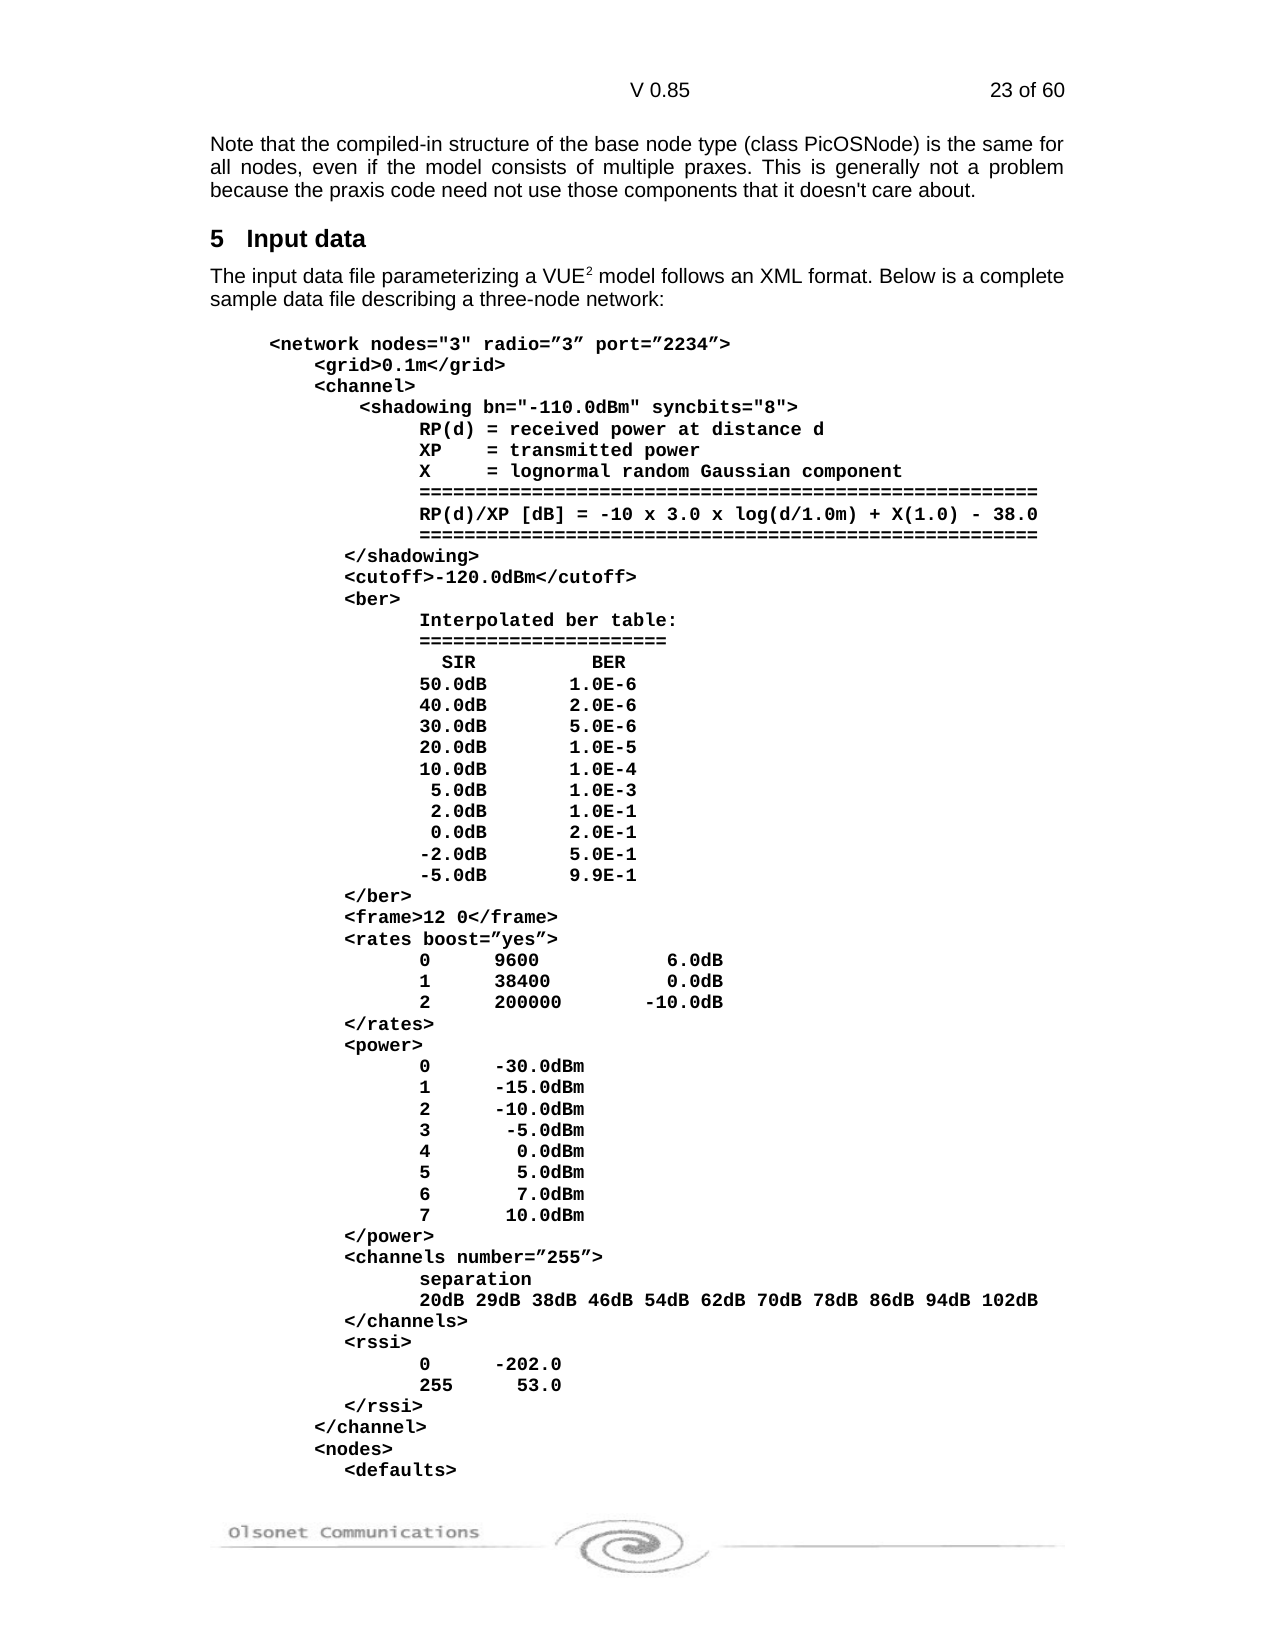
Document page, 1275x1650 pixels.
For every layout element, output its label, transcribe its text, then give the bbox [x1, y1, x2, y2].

text The input data file parameterizing a VUE2 model follows an XML format. Below is a complete sample data file describing a three-node network: [210, 265, 1065, 311]
text 2 200000 -10.0dB [269, 993, 1065, 1014]
text ======================================================= [269, 526, 1065, 547]
text </rates> [269, 1014, 1065, 1036]
text ====================== [269, 632, 1065, 653]
text RP(d)/XP [dB] = -10 x 3.0 x log(d/1.0m) + X(1.0) - 38.0 [269, 504, 1065, 526]
text 3 -5.0dBm [269, 1121, 1065, 1142]
text <network nodes="3" radio=”3” port=”2234”> [269, 334, 1065, 356]
text </channels> [269, 1312, 1065, 1333]
text 40.0dB 2.0E-6 [269, 696, 1065, 717]
text Note that the compiled-in structure of the base node type (class PicOSNode) is the same for all nodes, even if the model consists of multiple praxes. This is generally not a problem because the praxis code need not use those components that it doesn't care about. [210, 132, 1065, 202]
text XP = transmitted power [269, 441, 1065, 462]
text Interpolated ber table: [269, 611, 1065, 632]
text <cutoff>-120.0dBm</cutoff> [269, 568, 1065, 589]
text 50.0dB 1.0E-6 [269, 674, 1065, 696]
text 0 -30.0dBm [269, 1057, 1065, 1078]
text <defaults> [269, 1461, 1065, 1482]
text ======================================================= [269, 483, 1065, 504]
text 5 5.0dBm [269, 1163, 1065, 1184]
text <channel> [269, 377, 1065, 398]
text <rates boost=”yes”> [269, 929, 1065, 951]
subtitle Input data [210, 225, 1065, 253]
text 6 7.0dBm [269, 1184, 1065, 1206]
text separation [269, 1269, 1065, 1291]
text -5.0dB 9.9E-1 [269, 866, 1065, 887]
text 2 -10.0dBm [269, 1099, 1065, 1121]
text 0.0dB 2.0E-1 [269, 823, 1065, 844]
text X = lognormal random Gaussian component [269, 462, 1065, 483]
text 5.0dB 1.0E-3 [269, 781, 1065, 802]
text RP(d) = received power at distance d [269, 419, 1065, 441]
text 20dB 29dB 38dB 46dB 54dB 62dB 70dB 78dB 86dB 94dB 102dB [269, 1291, 1065, 1312]
picture [210, 1504, 1065, 1596]
text 255 53.0 [269, 1376, 1065, 1397]
text <shadowing bn="-110.0dBm" syncbits="8"> [269, 398, 1065, 419]
text 20.0dB 1.0E-5 [269, 738, 1065, 759]
text 4 0.0dBm [269, 1142, 1065, 1163]
text SIR BER [269, 653, 1065, 674]
text </ber> [269, 887, 1065, 908]
text 7 10.0dBm [269, 1206, 1065, 1227]
text <power> [269, 1036, 1065, 1057]
text 1 38400 0.0dB [269, 972, 1065, 993]
text </channel> [269, 1418, 1065, 1439]
text <rssi> [269, 1333, 1065, 1354]
text <grid>0.1m</grid> [269, 356, 1065, 377]
text <nodes> [269, 1439, 1065, 1461]
text </power> [269, 1227, 1065, 1248]
text <ber> [269, 589, 1065, 611]
text <frame>12 0</frame> [269, 908, 1065, 929]
text 0 9600 6.0dB [269, 951, 1065, 972]
text 30.0dB 5.0E-6 [269, 717, 1065, 738]
text -2.0dB 5.0E-1 [269, 844, 1065, 866]
text 10.0dB 1.0E-4 [269, 759, 1065, 781]
text 1 -15.0dBm [269, 1078, 1065, 1099]
text 2.0dB 1.0E-1 [269, 802, 1065, 823]
text <channels number=”255”> [269, 1248, 1065, 1269]
text 0 -202.0 [269, 1354, 1065, 1376]
text </shadowing> [269, 547, 1065, 568]
text </rssi> [269, 1397, 1065, 1418]
